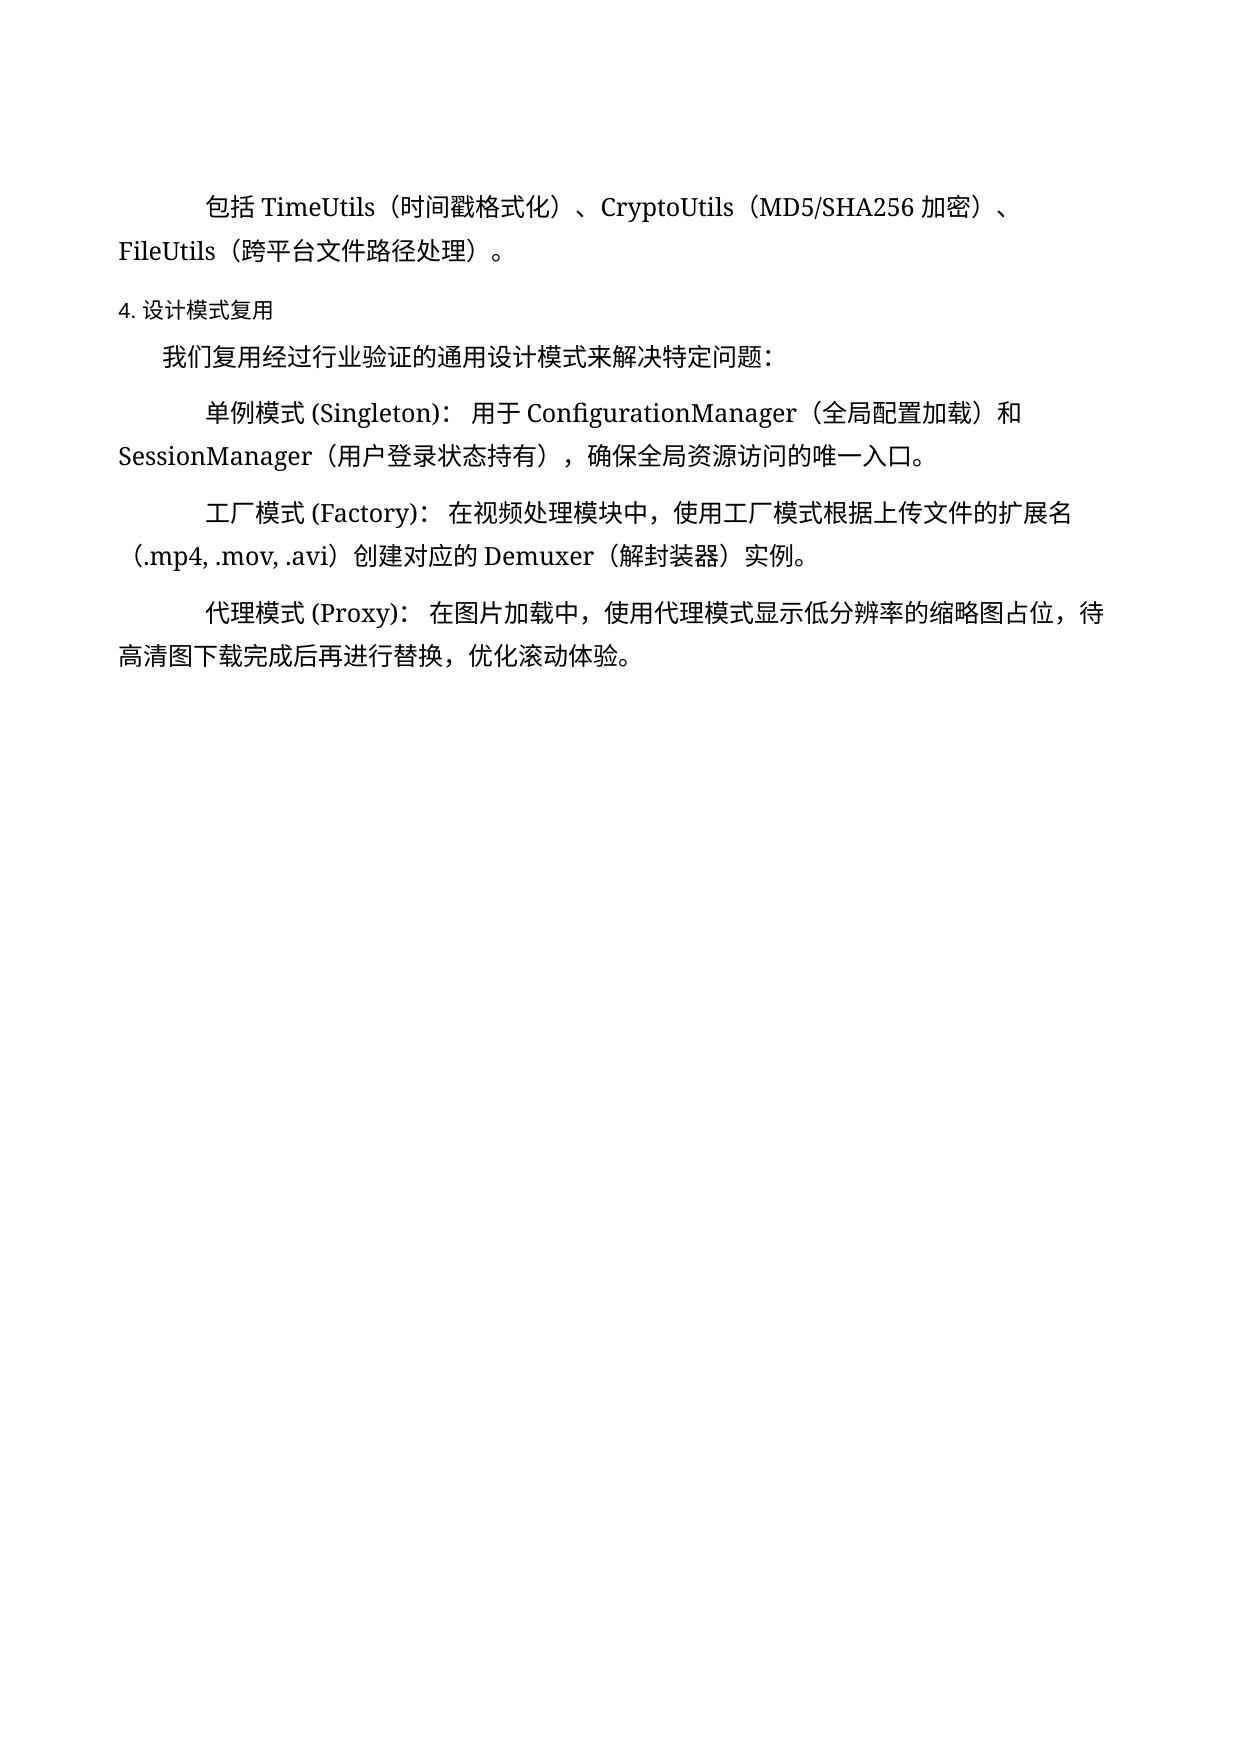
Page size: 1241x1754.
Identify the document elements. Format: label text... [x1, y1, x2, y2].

text 工厂模式 (Factory)： 在视频处理模块中，使用工厂模式根据上传文件的扩展名（.mp4, .mov, .avi）创建对应的 Demuxer（解封装器）实例。 [118, 493, 1122, 573]
text 单例模式 (Singleton)： 用于 ConfigurationManager（全局配置加载）和 SessionManager（用户登录状态持有），确保全局资源访问的唯一入口。 [118, 393, 1122, 473]
text 代理模式 (Proxy)： 在图片加载中，使用代理模式显示低分辨率的缩略图占位，待高清图下载完成后再进行替换，优化滚动体验。 [118, 593, 1122, 673]
text 我们复用经过行业验证的通用设计模式来解决特定问题： [118, 337, 1122, 373]
subtitle 设计模式复用 [118, 293, 1122, 324]
text 包括 TimeUtils（时间戳格式化）、CryptoUtils（MD5/SHA256 加密）、FileUtils（跨平台文件路径处理）。 [118, 188, 1122, 267]
